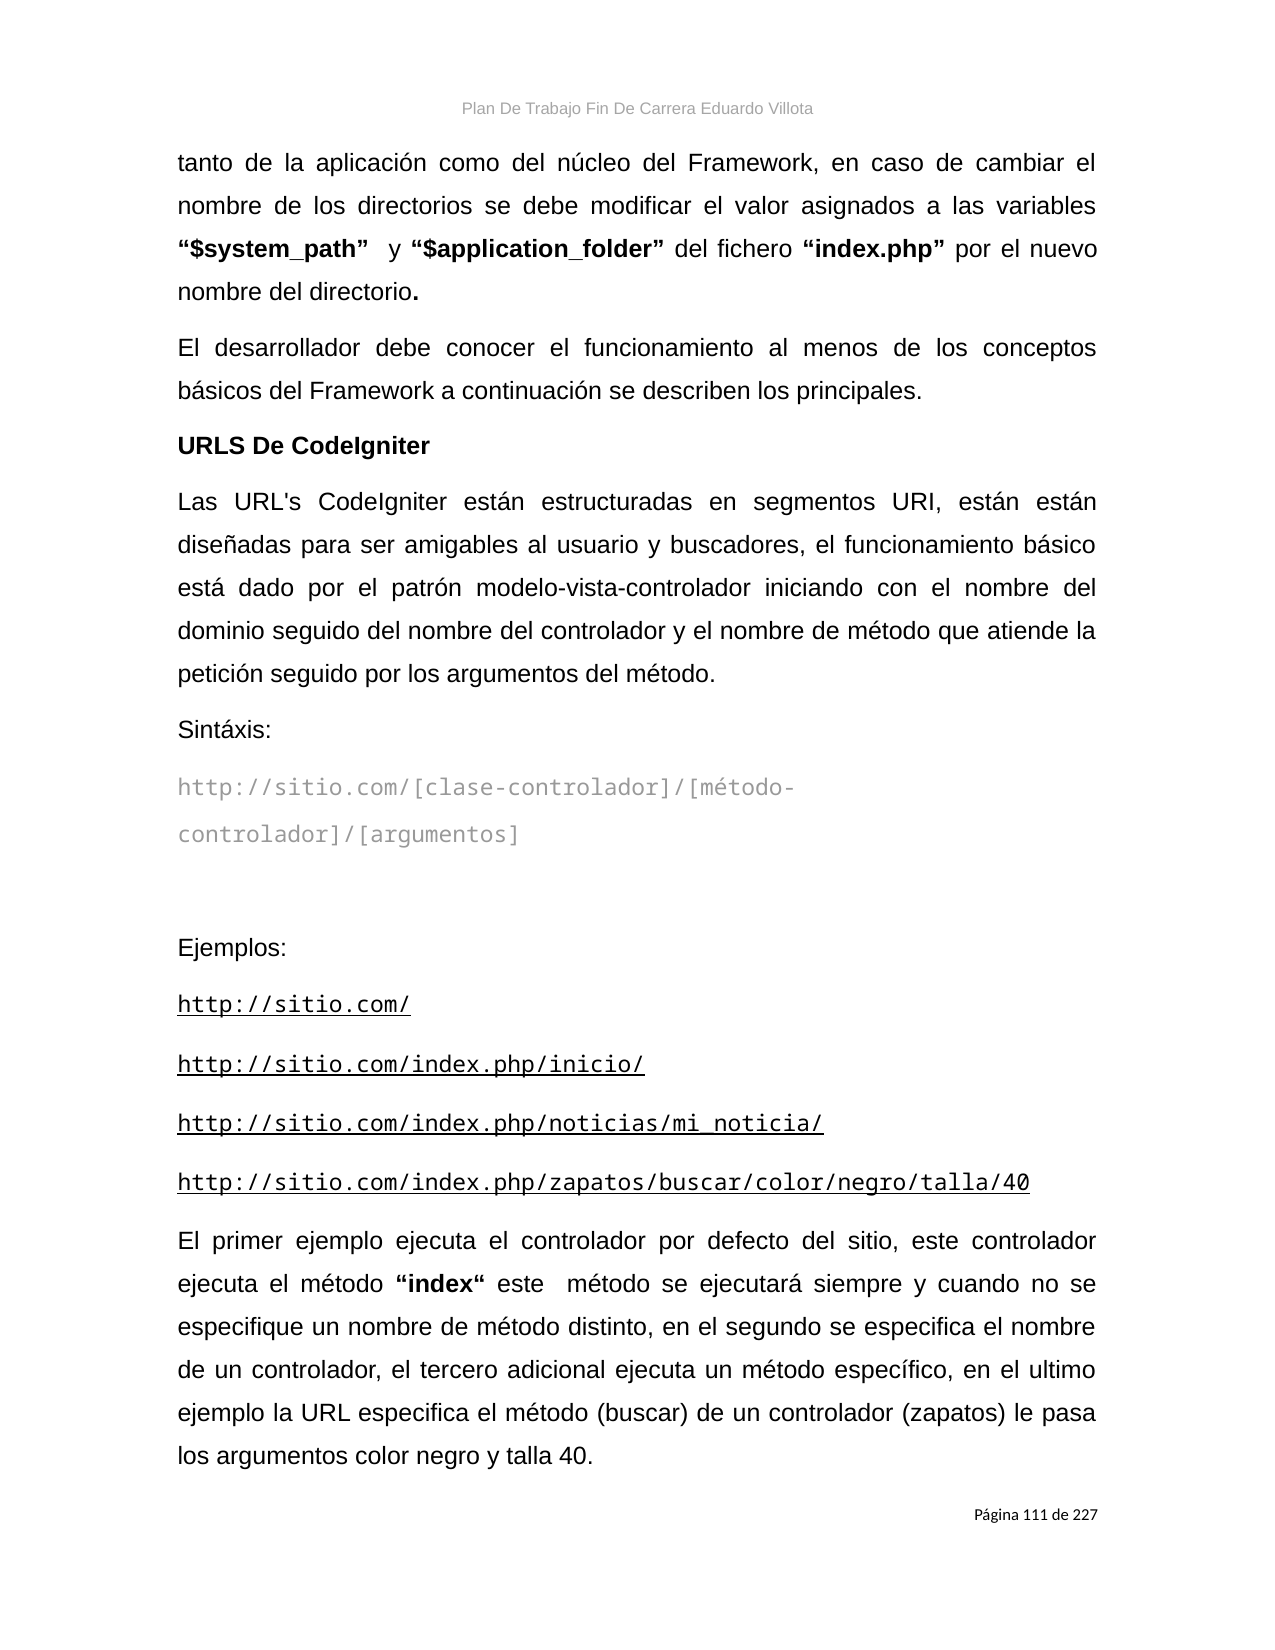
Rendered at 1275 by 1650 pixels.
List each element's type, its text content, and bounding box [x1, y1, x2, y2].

text El desarrollador debe conocer el funcionamiento al menos de los conceptos básicos del Framework a continuación se describen los principales. [177, 333, 1098, 404]
text http://sitio.com/index.php/zapatos/buscar/color/negro/talla/40 [177, 1166, 1098, 1198]
text http://sitio.com/[clase-controlador]/[método-controlador]/[argumentos] [177, 771, 1098, 849]
text tanto de la aplicación como del núcleo del Framework, en caso de cambiar el nombre de los directorios se debe modificar el valor asignados a las variables “$system_path” y “$application_folder” del fichero “index.php” por el nuevo nombre del directorio. [177, 148, 1098, 306]
text El primer ejemplo ejecuta el controlador por defecto del sitio, este controlador ejecuta el método “index“ este método se ejecutará siempre y cuando no se especifique un nombre de método distinto, en el segundo se especifica el nombre de un controlador, el tercero adicional ejecuta un método específico, en el ultimo ejemplo la URL especifica el método (buscar) de un controlador (zapatos) le pasa los argumentos color negro y talla 40. [177, 1226, 1098, 1470]
text http://sitio.com/index.php/inicio/ [177, 1048, 1098, 1079]
text http://sitio.com/index.php/noticias/mi_noticia/ [177, 1107, 1098, 1138]
text Sintáxis: [177, 715, 1098, 744]
text Ejemplos: [177, 933, 1098, 961]
text Las URL's CodeIgniter están estructuradas en segmentos URI, están están diseñadas para ser amigables al usuario y buscadores, el funcionamiento básico está dado por el patrón modelo-vista-controlador iniciando con el nombre del dominio seguido del nombre del controlador y el nombre de método que atiende la petición seguido por los argumentos del método. [177, 487, 1098, 688]
text http://sitio.com/ [177, 988, 1098, 1019]
text URLS De CodeIgniter [177, 431, 1098, 460]
